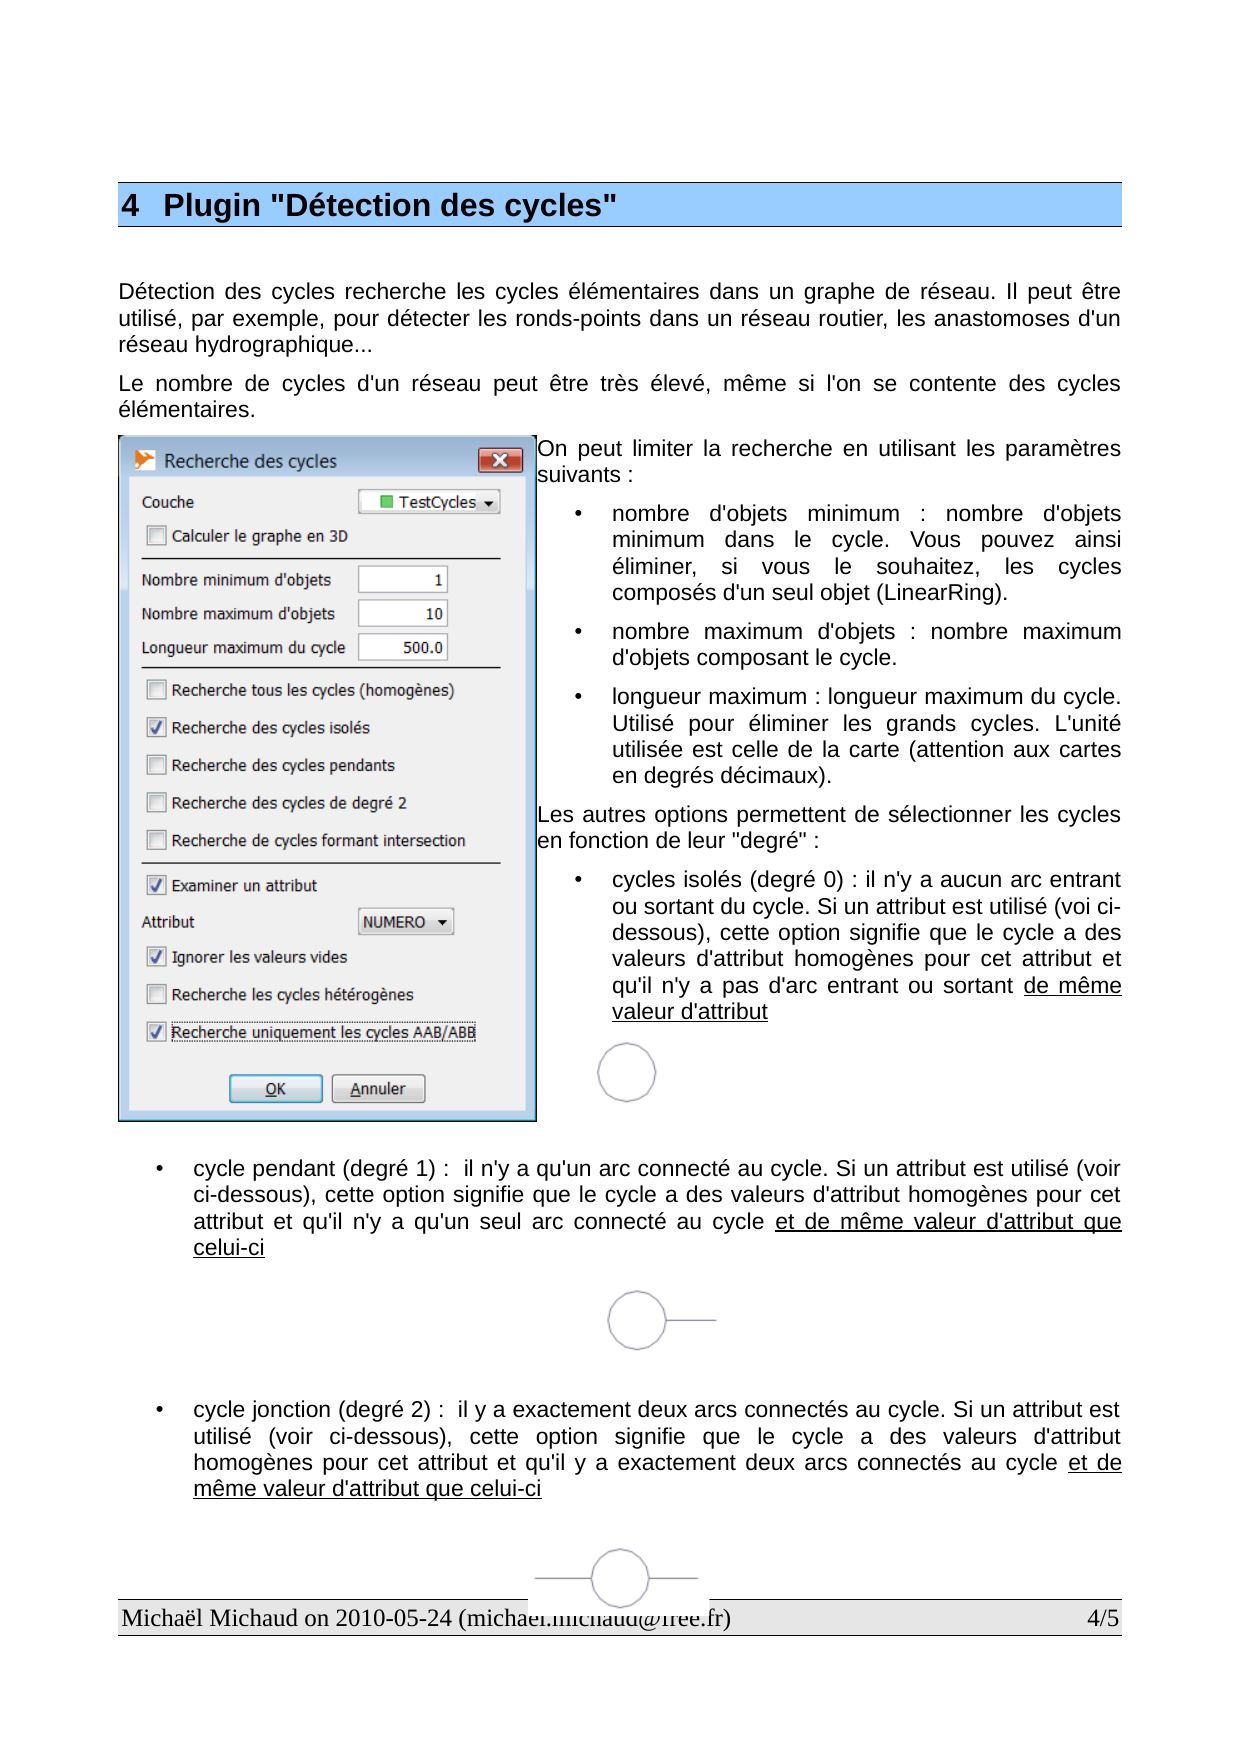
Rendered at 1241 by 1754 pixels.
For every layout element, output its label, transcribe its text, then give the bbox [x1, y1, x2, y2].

picture [595, 1283, 721, 1358]
list nombre d'objets minimum : nombre d'objets minimum dans le cycle. Vous pouvez ainsi éliminer, si vous le souhaitez, les cycles composés d'un seul objet (LinearRing). [537, 500, 1122, 606]
list longueur maximum : longueur maximum du cycle. Utilisé pour éliminer les grands cycles. L'unité utilisée est celle de la carte (attention aux cartes en degrés décimaux). [537, 683, 1122, 789]
list cycle jonction (degré 2) : il y a exactement deux arcs connectés au cycle. Si un attribut est utilisé (voir ci-dessous), cette option signifie que le cycle a des valeurs d'attribut homogènes pour cet attribut et qu'il y a exactement deux arcs connectés au cycle et de même valeur d'attribut que celui-ci [156, 1396, 1122, 1502]
subtitle Plugin "Détection des cycles" [118, 183, 1122, 226]
list cycles isolés (degré 0) : il n'y a aucun arc entrant ou sortant du cycle. Si un attribut est utilisé (voi ci-dessous), cette option signifie que le cycle a des valeurs d'attribut homogènes pour cet attribut et qu'il n'y a pas d'arc entrant ou sortant de même valeur d'attribut [537, 866, 1122, 1024]
text Détection des cycles recherche les cycles élémentaires dans un graphe de réseau. Il peut être utilisé, par exemple, pour détecter les ronds-points dans un réseau routier, les anastomoses d'un réseau hydrographique... [118, 278, 1122, 357]
list cycle pendant (degré 1) : il n'y a qu'un arc connecté au cycle. Si un attribut est utilisé (voir ci-dessous), cette option signifie que le cycle a des valeurs d'attribut homogènes pour cet attribut et qu'il n'y a qu'un seul arc connecté au cycle et de même valeur d'attribut que celui-ci [156, 1155, 1122, 1260]
picture [528, 1541, 710, 1616]
text Les autres options permettent de sélectionner les cycles en fonction de leur "degré" : [537, 801, 1122, 854]
text Le nombre de cycles d'un réseau peut être très élevé, même si l'on se contente des cycles élémentaires. [118, 370, 1122, 422]
text On peut limiter la recherche en utilisant les paramètres suivants : [537, 435, 1122, 488]
picture [567, 1035, 693, 1110]
picture [118, 435, 537, 1122]
list nombre maximum d'objets : nombre maximum d'objets composant le cycle. [537, 618, 1122, 671]
